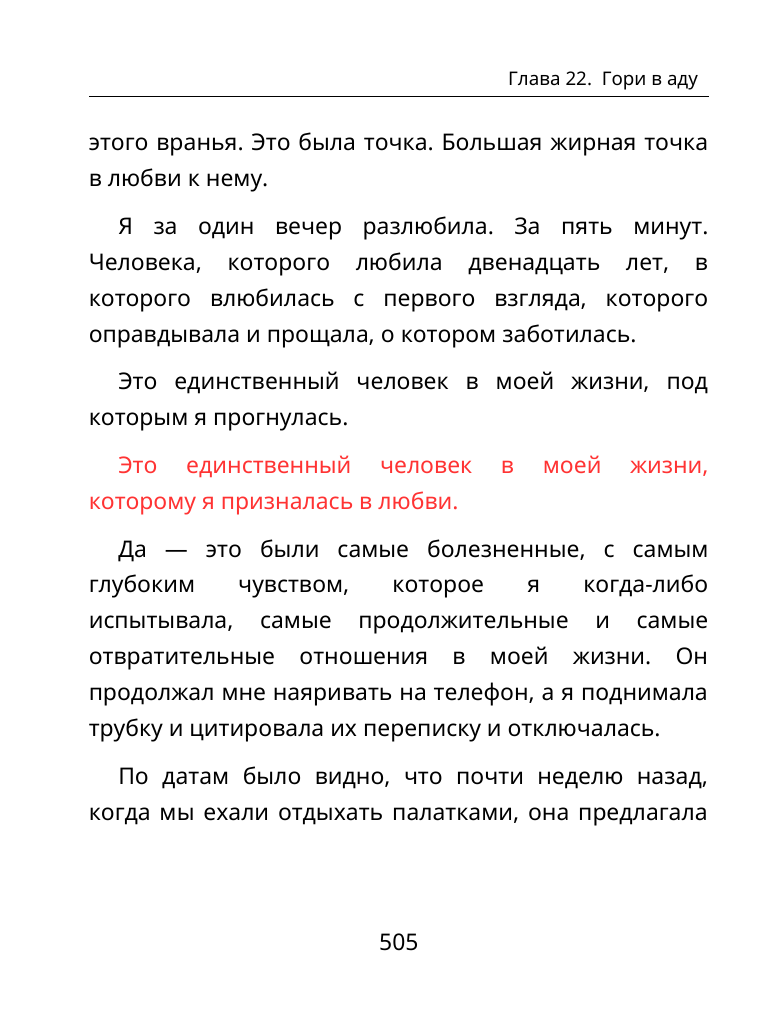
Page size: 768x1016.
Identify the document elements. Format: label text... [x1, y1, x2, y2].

text Я за один вечер разлюбила. За пять минут. Человека, которого любила двенадцать лет, в которого влюбилась с первого взгляда, которого оправдывала и прощала, о котором заботилась. [88, 210, 709, 349]
text Это единственный человек в моей жизни, которому я призналась в любви. [88, 449, 709, 516]
text Да — это были самые болезненные, с самым глубоким чувством, которое я когда-либо испытывала, самые продолжительные и самые отвратительные отношения в моей жизни. Он продолжал мне наяривать на телефон, а я поднимала трубку и цитировала их переписку и отключалась. [88, 532, 709, 743]
text этого вранья. Это была точка. Большая жирная точка в любви к нему. [88, 126, 709, 193]
text По датам было видно, что почти неделю назад, когда мы ехали отдыхать палатками, она предлагала [88, 760, 709, 827]
text Это единственный человек в моей жизни, под которым я прогнулась. [88, 365, 709, 432]
